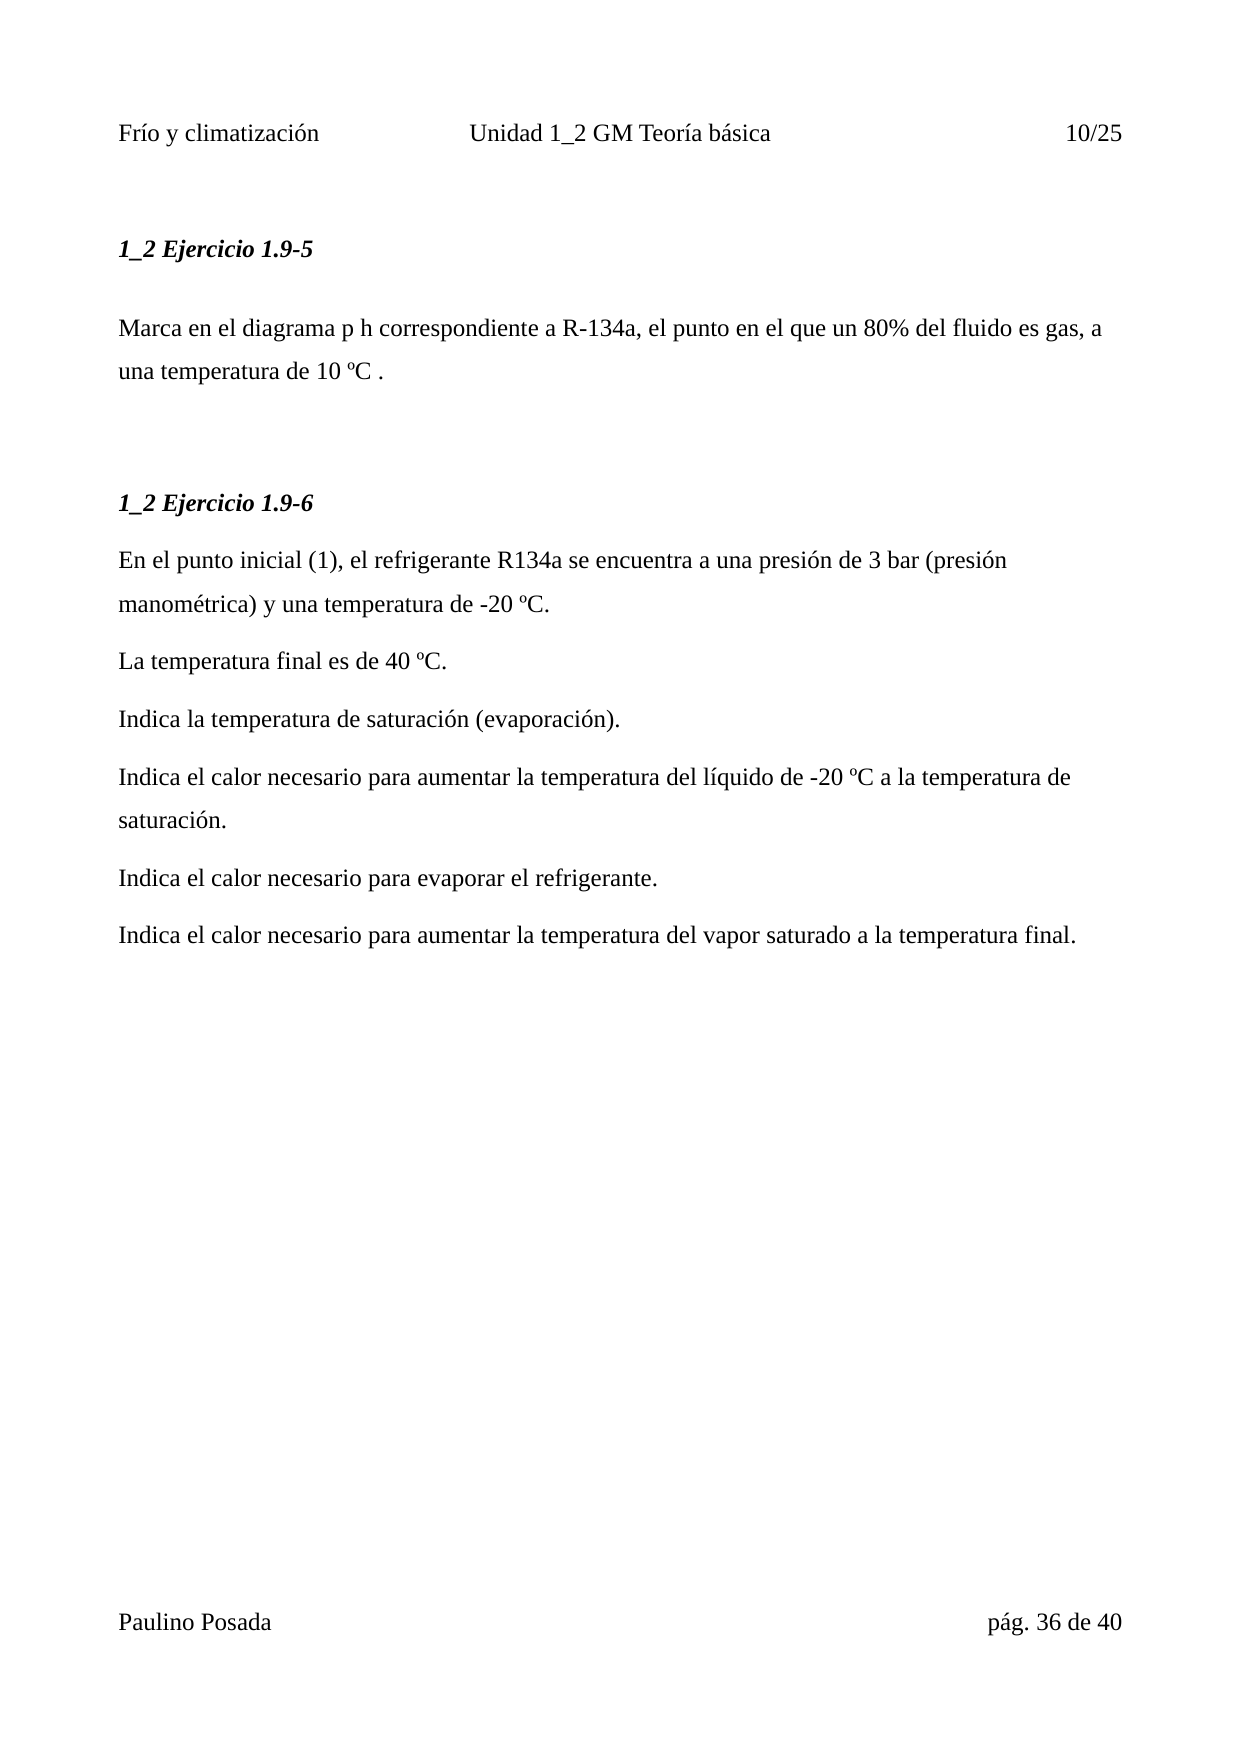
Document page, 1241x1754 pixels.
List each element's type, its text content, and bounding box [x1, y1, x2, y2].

text 1_2 Ejercicio 1.9-6 [118, 488, 1122, 517]
text Indica el calor necesario para evaporar el refrigerante. [118, 863, 1122, 891]
text En el punto inicial (1), el refrigerante R134a se encuentra a una presión de 3 bar (presión manométrica) y una temperatura de -20 ºC. [118, 546, 1122, 617]
text Indica la temperatura de saturación (evaporación). [118, 704, 1122, 733]
text La temperatura final es de 40 ºC. [118, 646, 1122, 675]
text 1_2 Ejercicio 1.9-5 [118, 234, 1122, 263]
text Marca en el diagrama p h correspondiente a R-134a, el punto en el que un 80% del fluido es gas, a una temperatura de 10 ºC . [118, 313, 1122, 384]
text Indica el calor necesario para aumentar la temperatura del vapor saturado a la temperatura final. [118, 920, 1122, 949]
text Indica el calor necesario para aumentar la temperatura del líquido de -20 ºC a la temperatura de saturación. [118, 762, 1122, 834]
